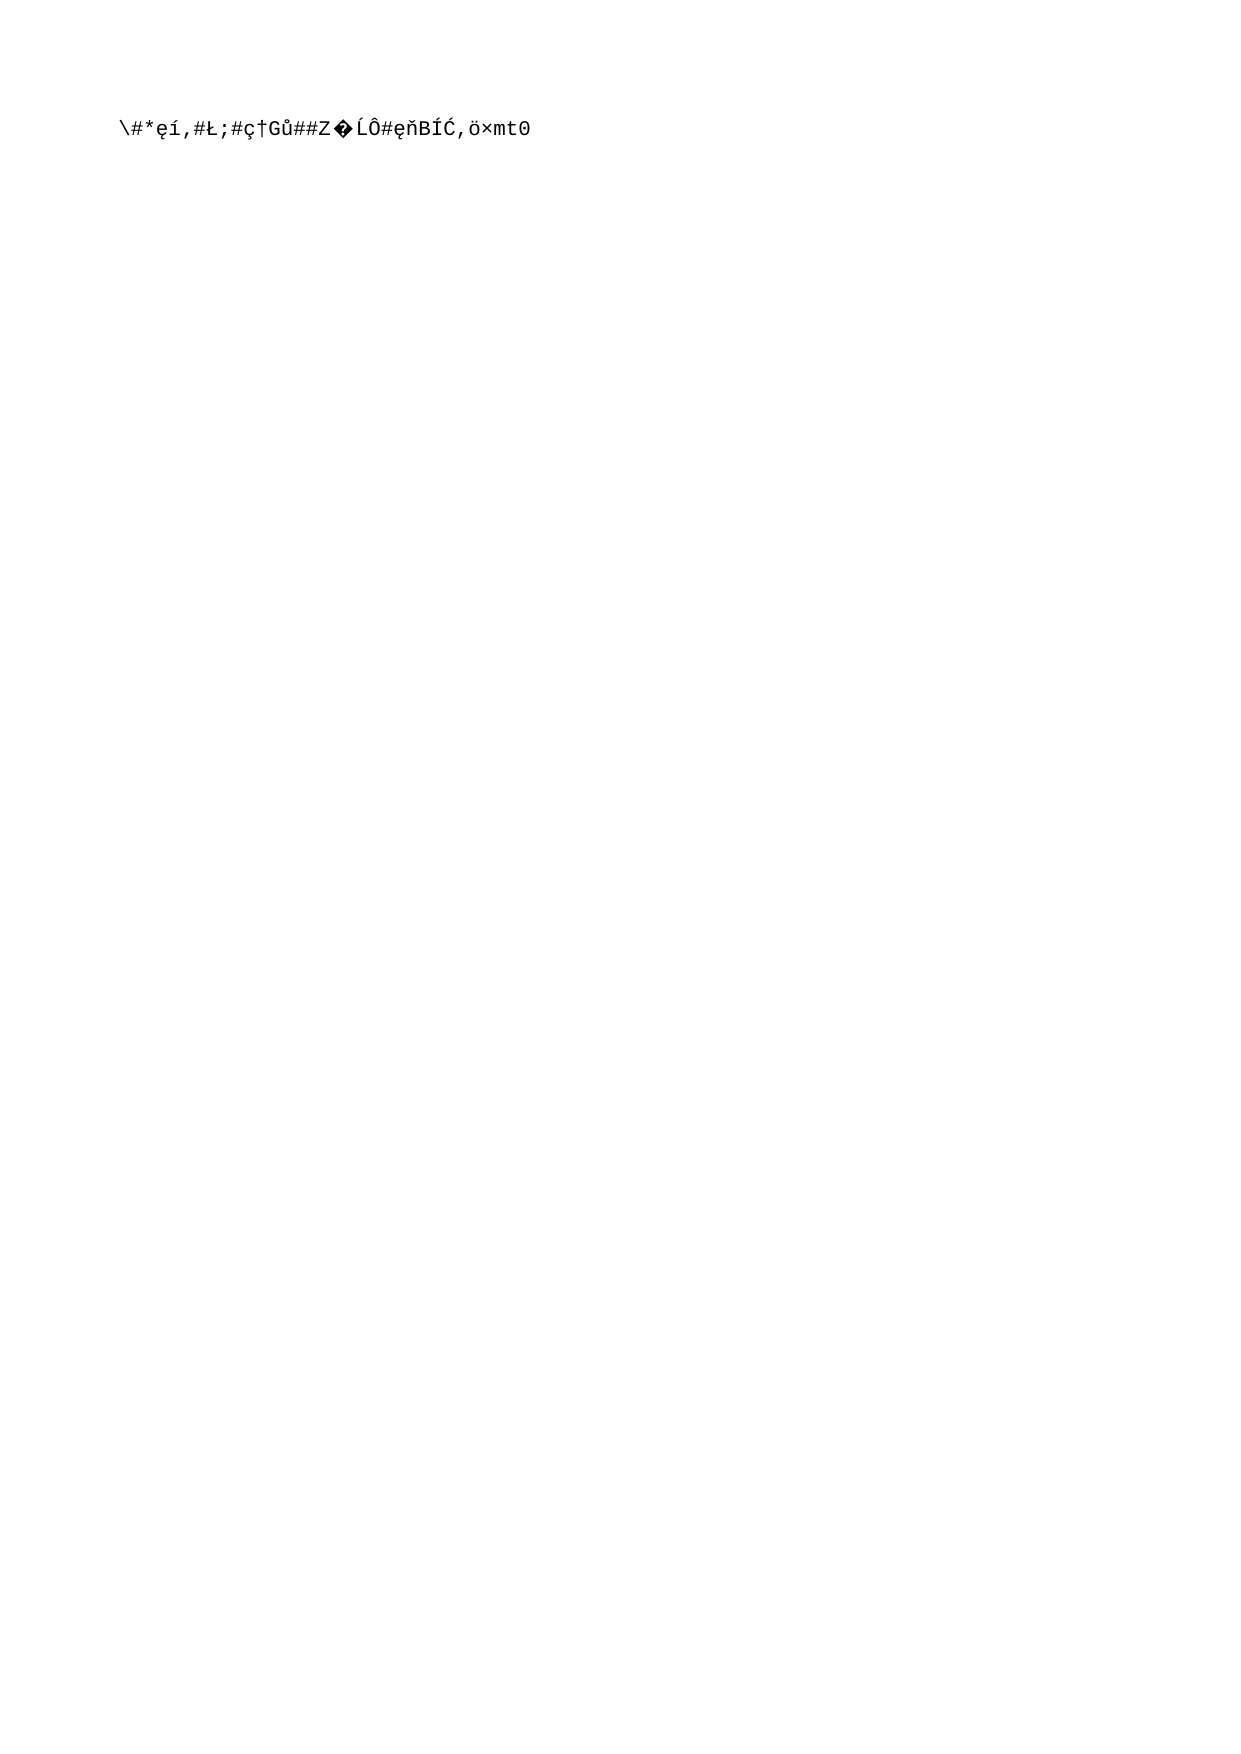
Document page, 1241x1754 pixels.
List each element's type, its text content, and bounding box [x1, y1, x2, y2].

text \#*ęí‚#Ł;#ç†Gů##Z�ĹÔ#ęňBÍĆ,ö×mt0 [118, 118, 1122, 142]
